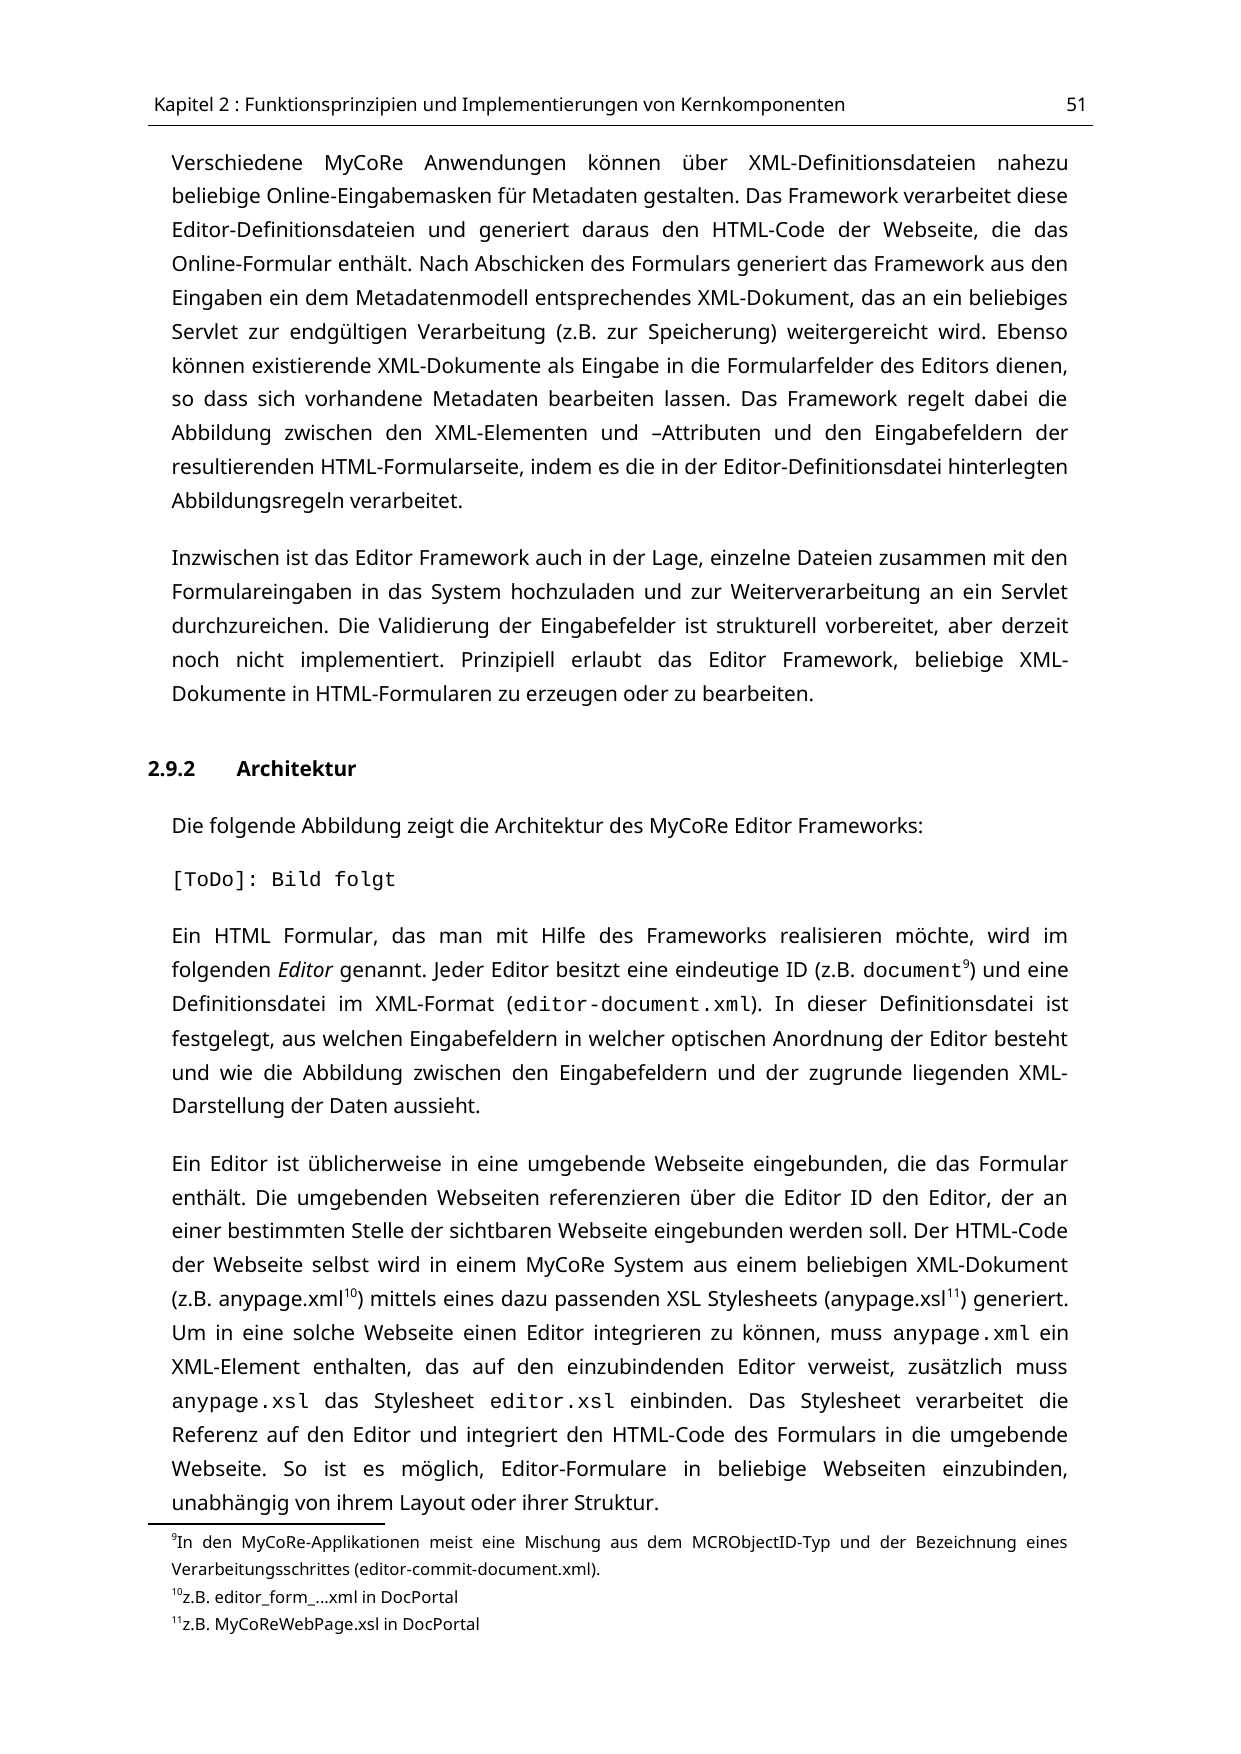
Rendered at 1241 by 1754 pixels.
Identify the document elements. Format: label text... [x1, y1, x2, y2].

subtitle Architektur [148, 754, 1092, 782]
text [ToDo]: Bild folgt [171, 869, 1069, 892]
text Die folgende Abbildung zeigt die Architektur des MyCoRe Editor Frameworks: [171, 811, 1069, 840]
text In den MyCoRe-Applikationen meist eine Mischung aus dem MCRObjectID-Typ und der Bezeichnung eines Verarbeitungsschrittes (editor-commit-document.xml). [171, 1530, 1069, 1581]
text Ein HTML Formular, das man mit Hilfe des Frameworks realisieren möchte, wird im folgenden Editor genannt. Jeder Editor besitzt eine eindeutige ID (z.B. document) und eine Definitionsdatei im XML-Format (editor-document.xml). In dieser Definitionsdatei ist festgelegt, aus welchen Eingabefeldern in welcher optischen Anordnung der Editor besteht und wie die Abbildung zwischen den Eingabefeldern und der zugrunde liegenden XML-Darstellung der Daten aussieht. [171, 922, 1069, 1120]
text z.B. editor_form_...xml in DocPortal [171, 1585, 1069, 1608]
text Ein Editor ist üblicherweise in eine umgebende Webseite eingebunden, die das Formular enthält. Die umgebenden Webseiten referenzieren über die Editor ID den Editor, der an einer bestimmten Stelle der sichtbaren Webseite eingebunden werden soll. Der HTML-Code der Webseite selbst wird in einem MyCoRe System aus einem beliebigen XML-Dokument (z.B. anypage.xml) mittels eines dazu passenden XSL Stylesheets (anypage.xsl) generiert. Um in eine solche Webseite einen Editor integrieren zu können, muss anypage.xml ein XML-Element enthalten, das auf den einzubindenden Editor verweist, zusätzlich muss anypage.xsl das Stylesheet editor.xsl einbinden. Das Stylesheet verarbeitet die Referenz auf den Editor und integriert den HTML-Code des Formulars in die umgebende Webseite. So ist es möglich, Editor-Formulare in beliebige Webseiten einzubinden, unabhängig von ihrem Layout oder ihrer Struktur. [171, 1149, 1069, 1516]
text Verschiedene MyCoRe Anwendungen können über XML-Definitionsdateien nahezu beliebige Online-Eingabemasken für Metadaten gestalten. Das Framework verarbeitet diese Editor-Definitionsdateien und generiert daraus den HTML-Code der Webseite, die das Online-Formular enthält. Nach Abschicken des Formulars generiert das Framework aus den Eingaben ein dem Metadatenmodell entsprechendes XML-Dokument, das an ein beliebiges Servlet zur endgültigen Verarbeitung (z.B. zur Speicherung) weitergereicht wird. Ebenso können existierende XML-Dokumente als Eingabe in die Formularfelder des Editors dienen, so dass sich vorhandene Metadaten bearbeiten lassen. Das Framework regelt dabei die Abbildung zwischen den XML-Elementen und –Attributen und den Eingabefeldern der resultierenden HTML-Formularseite, indem es die in der Editor-Definitionsdatei hinterlegten Abbildungsregeln verarbeitet. [171, 148, 1069, 514]
text Inzwischen ist das Editor Framework auch in der Lage, einzelne Dateien zusammen mit den Formulareingaben in das System hochzuladen und zur Weiterverarbeitung an ein Servlet durchzureichen. Die Validierung der Eingabefelder ist strukturell vorbereitet, aber derzeit noch nicht implementiert. Prinzipiell erlaubt das Editor Framework, beliebige XML-Dokumente in HTML-Formularen zu erzeugen oder zu bearbeiten. [171, 543, 1069, 707]
text z.B. MyCoReWebPage.xsl in DocPortal [171, 1613, 1069, 1636]
